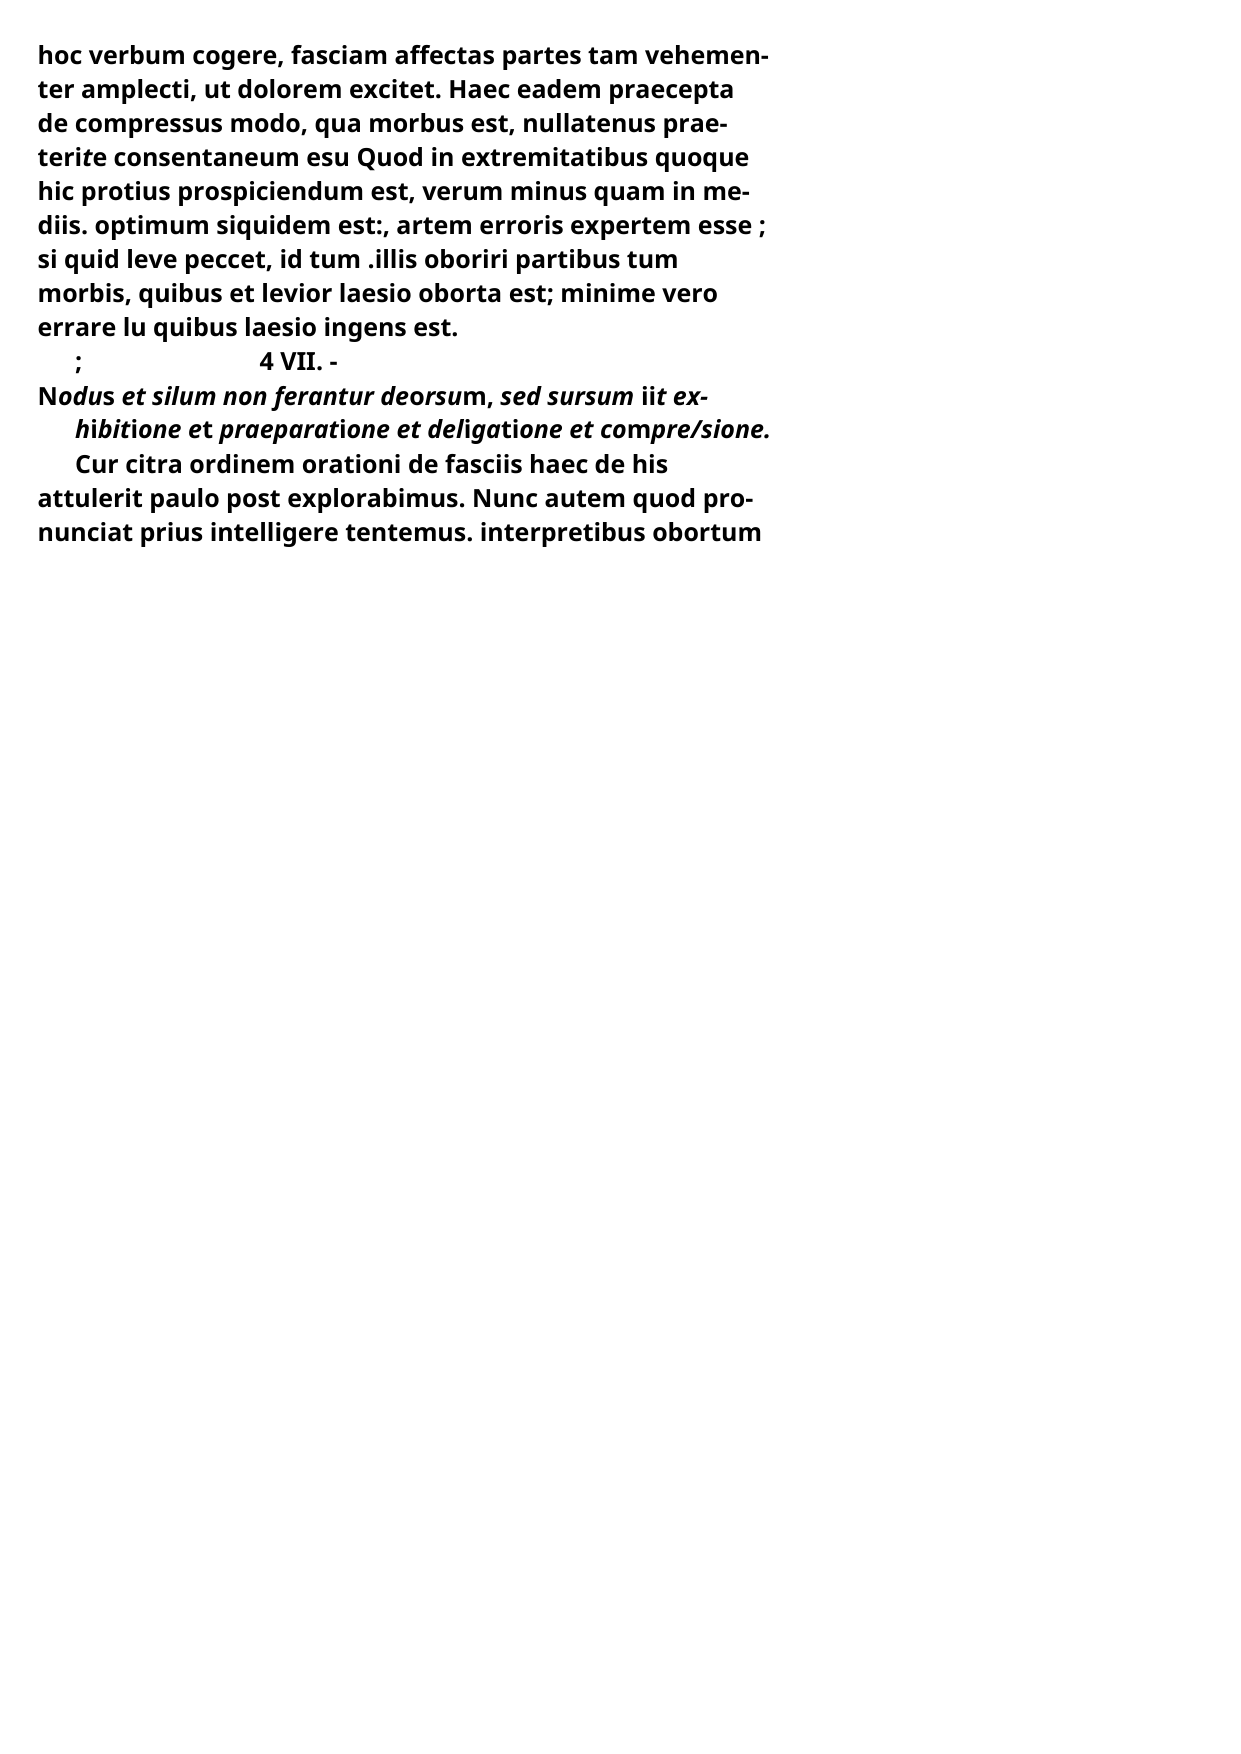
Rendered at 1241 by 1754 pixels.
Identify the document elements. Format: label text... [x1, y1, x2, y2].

text hoc verbum cogere, fasciam affectas partes tam vehemen- ter amplecti, ut dolorem excitet. Haec eadem praecepta de compressus modo, qua morbus est, nullatenus prae- terite consentaneum esu Quod in extremitatibus quoque hic protius prospiciendum est, verum minus quam in me- diis. optimum siquidem est:, artem erroris expertem esse ; si quid leve peccet, id tum .illis oboriri partibus tum morbis, quibus et levior laesio oborta est; minime vero errare lu quibus laesio ingens est. [37, 37, 1203, 344]
text Cur citra ordinem orationi de fasciis haec de his attulerit paulo post explorabimus. Nunc autem quod pro- nunciat prius intelligere tentemus. interpretibus obortum [37, 446, 1203, 548]
text ; 4 VII. - [37, 344, 1203, 378]
text Nodus et silum non ferantur deorsum, sed sursum iit ex- hibitione et praeparatione et deligatione et compre/sione. [37, 378, 1203, 446]
